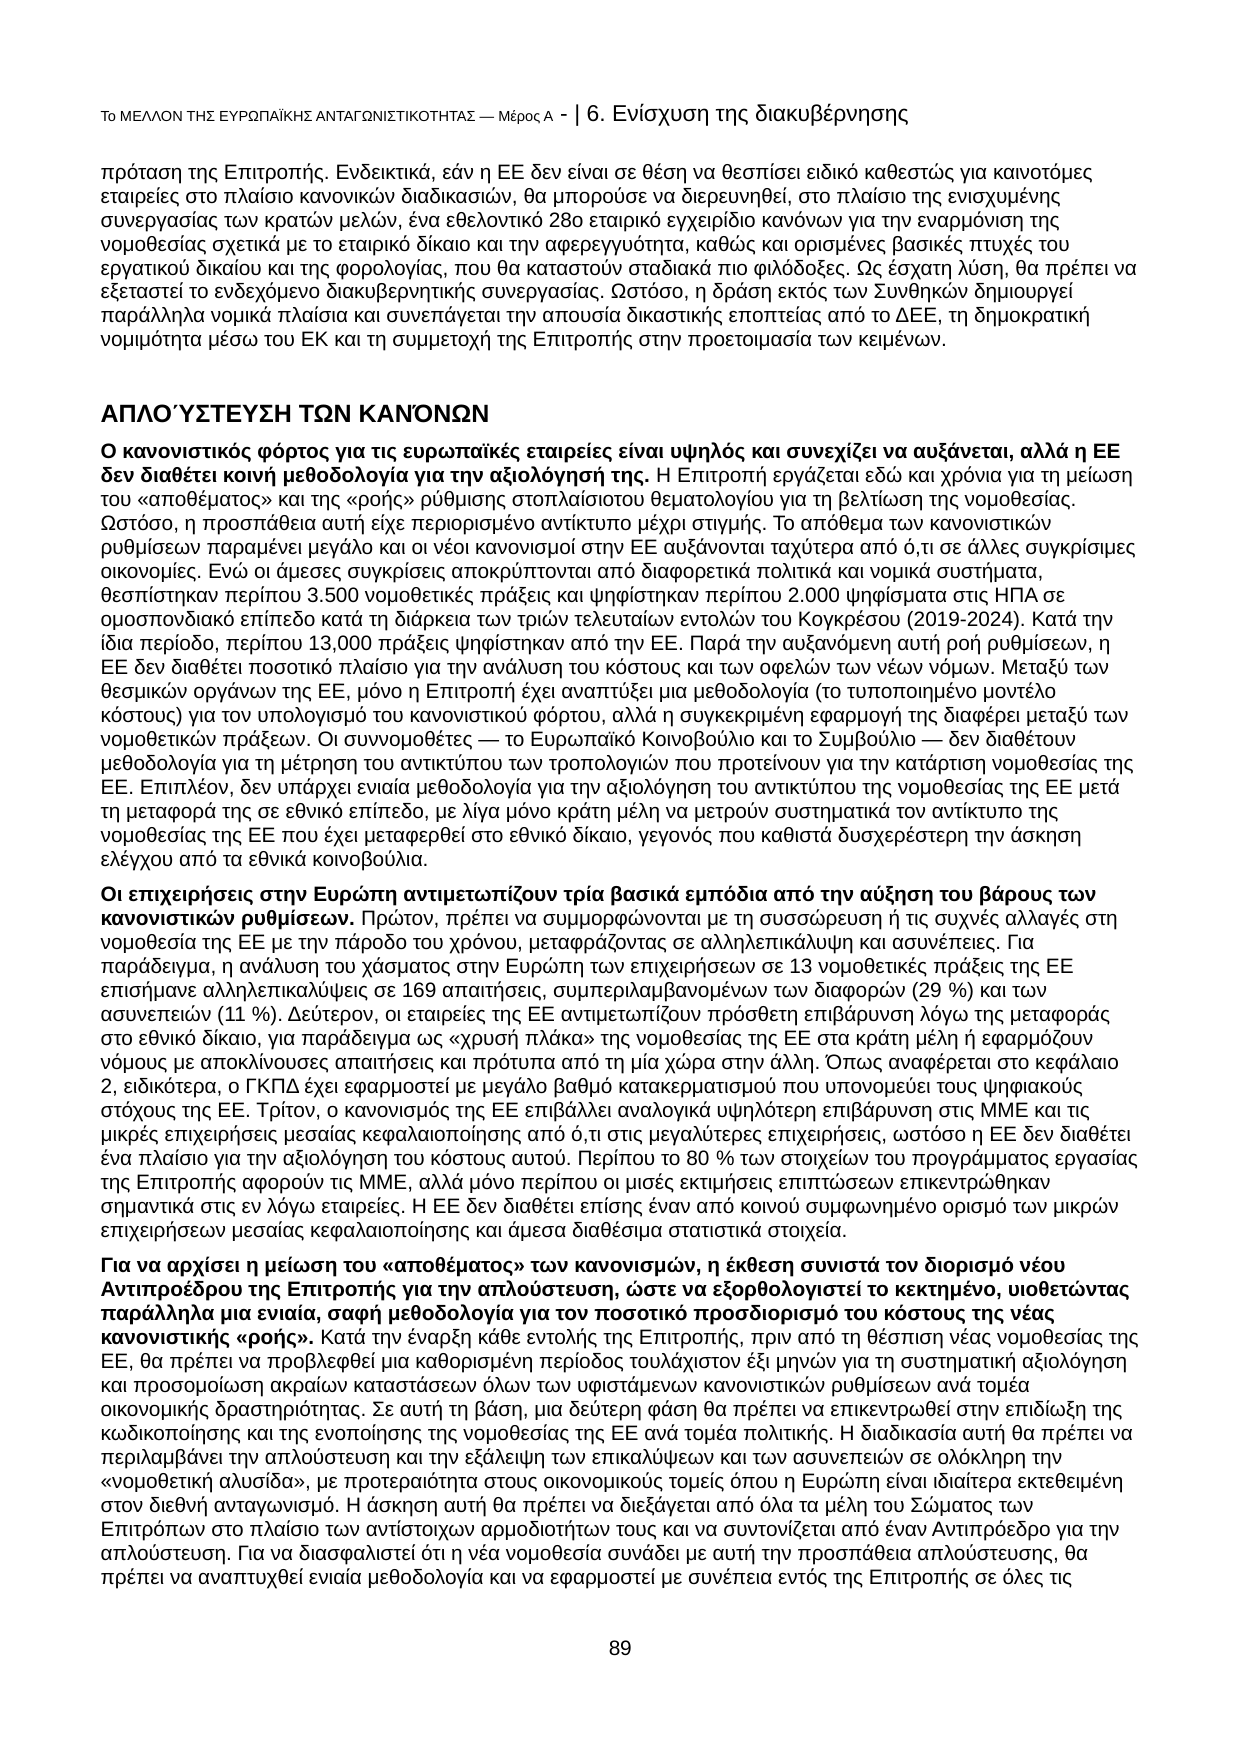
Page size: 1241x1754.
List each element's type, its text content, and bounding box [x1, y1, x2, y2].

text Οι επιχειρήσεις στην Ευρώπη αντιμετωπίζουν τρία βασικά εμπόδια από την αύξηση του βάρους των κανονιστικών ρυθμίσεων. Πρώτον, πρέπει να συμμορφώνονται με τη συσσώρευση ή τις συχνές αλλαγές στη νομοθεσία της ΕΕ με την πάροδο του χρόνου, μεταφράζοντας σε αλληλεπικάλυψη και ασυνέπειες. Για παράδειγμα, η ανάλυση του χάσματος στην Ευρώπη των επιχειρήσεων σε 13 νομοθετικές πράξεις της ΕΕ επισήμανε αλληλεπικαλύψεις σε 169 απαιτήσεις, συμπεριλαμβανομένων των διαφορών (29 %) και των ασυνεπειών (11 %). Δεύτερον, οι εταιρείες της ΕΕ αντιμετωπίζουν πρόσθετη επιβάρυνση λόγω της μεταφοράς στο εθνικό δίκαιο, για παράδειγμα ως «χρυσή πλάκα» της νομοθεσίας της ΕΕ στα κράτη μέλη ή εφαρμόζουν νόμους με αποκλίνουσες απαιτήσεις και πρότυπα από τη μία χώρα στην άλλη. Όπως αναφέρεται στο κεφάλαιο 2, ειδικότερα, ο ΓΚΠΔ έχει εφαρμοστεί με μεγάλο βαθμό κατακερματισμού που υπονομεύει τους ψηφιακούς στόχους της ΕΕ. Τρίτον, ο κανονισμός της ΕΕ επιβάλλει αναλογικά υψηλότερη επιβάρυνση στις ΜΜΕ και τις μικρές επιχειρήσεις μεσαίας κεφαλαιοποίησης από ό,τι στις μεγαλύτερες επιχειρήσεις, ωστόσο η ΕΕ δεν διαθέτει ένα πλαίσιο για την αξιολόγηση του κόστους αυτού. Περίπου το 80 % των στοιχείων του προγράμματος εργασίας της Επιτροπής αφορούν τις ΜΜΕ, αλλά μόνο περίπου οι μισές εκτιμήσεις επιπτώσεων επικεντρώθηκαν σημαντικά στις εν λόγω εταιρείες. Η ΕΕ δεν διαθέτει επίσης έναν από κοινού συμφωνημένο ορισμό των μικρών επιχειρήσεων μεσαίας κεφαλαιοποίησης και άμεσα διαθέσιμα στατιστικά στοιχεία. [100, 882, 1140, 1242]
text Ο κανονιστικός φόρτος για τις ευρωπαϊκές εταιρείες είναι υψηλός και συνεχίζει να αυξάνεται, αλλά η ΕΕ δεν διαθέτει κοινή μεθοδολογία για την αξιολόγησή της. Η Επιτροπή εργάζεται εδώ και χρόνια για τη μείωση του «αποθέματος» και της «ροής» ρύθμισης στοπλαίσιοτου θεματολογίου για τη βελτίωση της νομοθεσίας. Ωστόσο, η προσπάθεια αυτή είχε περιορισμένο αντίκτυπο μέχρι στιγμής. Το απόθεμα των κανονιστικών ρυθμίσεων παραμένει μεγάλο και οι νέοι κανονισμοί στην ΕΕ αυξάνονται ταχύτερα από ό,τι σε άλλες συγκρίσιμες οικονομίες. Ενώ οι άμεσες συγκρίσεις αποκρύπτονται από διαφορετικά πολιτικά και νομικά συστήματα, θεσπίστηκαν περίπου 3.500 νομοθετικές πράξεις και ψηφίστηκαν περίπου 2.000 ψηφίσματα στις ΗΠΑ σε ομοσπονδιακό επίπεδο κατά τη διάρκεια των τριών τελευταίων εντολών του Κογκρέσου (2019-2024). Κατά την ίδια περίοδο, περίπου 13,000 πράξεις ψηφίστηκαν από την ΕΕ. Παρά την αυξανόμενη αυτή ροή ρυθμίσεων, η ΕΕ δεν διαθέτει ποσοτικό πλαίσιο για την ανάλυση του κόστους και των οφελών των νέων νόμων. Μεταξύ των θεσμικών οργάνων της ΕΕ, μόνο η Επιτροπή έχει αναπτύξει μια μεθοδολογία (το τυποποιημένο μοντέλο κόστους) για τον υπολογισμό του κανονιστικού φόρτου, αλλά η συγκεκριμένη εφαρμογή της διαφέρει μεταξύ των νομοθετικών πράξεων. Οι συννομοθέτες — το Ευρωπαϊκό Κοινοβούλιο και το Συμβούλιο — δεν διαθέτουν μεθοδολογία για τη μέτρηση του αντικτύπου των τροπολογιών που προτείνουν για την κατάρτιση νομοθεσίας της ΕΕ. Επιπλέον, δεν υπάρχει ενιαία μεθοδολογία για την αξιολόγηση του αντικτύπου της νομοθεσίας της ΕΕ μετά τη μεταφορά της σε εθνικό επίπεδο, με λίγα μόνο κράτη μέλη να μετρούν συστηματικά τον αντίκτυπο της νομοθεσίας της ΕΕ που έχει μεταφερθεί στο εθνικό δίκαιο, γεγονός που καθιστά δυσχερέστερη την άσκηση ελέγχου από τα εθνικά κοινοβούλια. [100, 439, 1140, 870]
text πρόταση της Επιτροπής. Ενδεικτικά, εάν η ΕΕ δεν είναι σε θέση να θεσπίσει ειδικό καθεστώς για καινοτόμες εταιρείες στο πλαίσιο κανονικών διαδικασιών, θα μπορούσε να διερευνηθεί, στο πλαίσιο της ενισχυμένης συνεργασίας των κρατών μελών, ένα εθελοντικό 28ο εταιρικό εγχειρίδιο κανόνων για την εναρμόνιση της νομοθεσίας σχετικά με το εταιρικό δίκαιο και την αφερεγγυότητα, καθώς και ορισμένες βασικές πτυχές του εργατικού δικαίου και της φορολογίας, που θα καταστούν σταδιακά πιο φιλόδοξες. Ως έσχατη λύση, θα πρέπει να εξεταστεί το ενδεχόμενο διακυβερνητικής συνεργασίας. Ωστόσο, η δράση εκτός των Συνθηκών δημιουργεί παράλληλα νομικά πλαίσια και συνεπάγεται την απουσία δικαστικής εποπτείας από το ΔΕΕ, τη δημοκρατική νομιμότητα μέσω του ΕΚ και τη συμμετοχή της Επιτροπής στην προετοιμασία των κειμένων. [100, 159, 1140, 351]
text Για να αρχίσει η μείωση του «αποθέματος» των κανονισμών, η έκθεση συνιστά τον διορισμό νέου Αντιπροέδρου της Επιτροπής για την απλούστευση, ώστε να εξορθολογιστεί το κεκτημένο, υιοθετώντας παράλληλα μια ενιαία, σαφή μεθοδολογία για τον ποσοτικό προσδιορισμό του κόστους της νέας κανονιστικής «ροής». Κατά την έναρξη κάθε εντολής της Επιτροπής, πριν από τη θέσπιση νέας νομοθεσίας της ΕΕ, θα πρέπει να προβλεφθεί μια καθορισμένη περίοδος τουλάχιστον έξι μηνών για τη συστηματική αξιολόγηση και προσομοίωση ακραίων καταστάσεων όλων των υφιστάμενων κανονιστικών ρυθμίσεων ανά τομέα οικονομικής δραστηριότητας. Σε αυτή τη βάση, μια δεύτερη φάση θα πρέπει να επικεντρωθεί στην επιδίωξη της κωδικοποίησης και της ενοποίησης της νομοθεσίας της ΕΕ ανά τομέα πολιτικής. Η διαδικασία αυτή θα πρέπει να περιλαμβάνει την απλούστευση και την εξάλειψη των επικαλύψεων και των ασυνεπειών σε ολόκληρη την «νομοθετική αλυσίδα», με προτεραιότητα στους οικονομικούς τομείς όπου η Ευρώπη είναι ιδιαίτερα εκτεθειμένη στον διεθνή ανταγωνισμό. Η άσκηση αυτή θα πρέπει να διεξάγεται από όλα τα μέλη του Σώματος των Επιτρόπων στο πλαίσιο των αντίστοιχων αρμοδιοτήτων τους και να συντονίζεται από έναν Αντιπρόεδρο για την απλούστευση. Για να διασφαλιστεί ότι η νέα νομοθεσία συνάδει με αυτή την προσπάθεια απλούστευσης, θα πρέπει να αναπτυχθεί ενιαία μεθοδολογία και να εφαρμοστεί με συνέπεια εντός της Επιτροπής σε όλες τις [100, 1253, 1140, 1589]
text ΑΠΛΟΎΣΤΕΥΣΗ ΤΩΝ ΚΑΝΌΝΩΝ [100, 399, 1140, 427]
